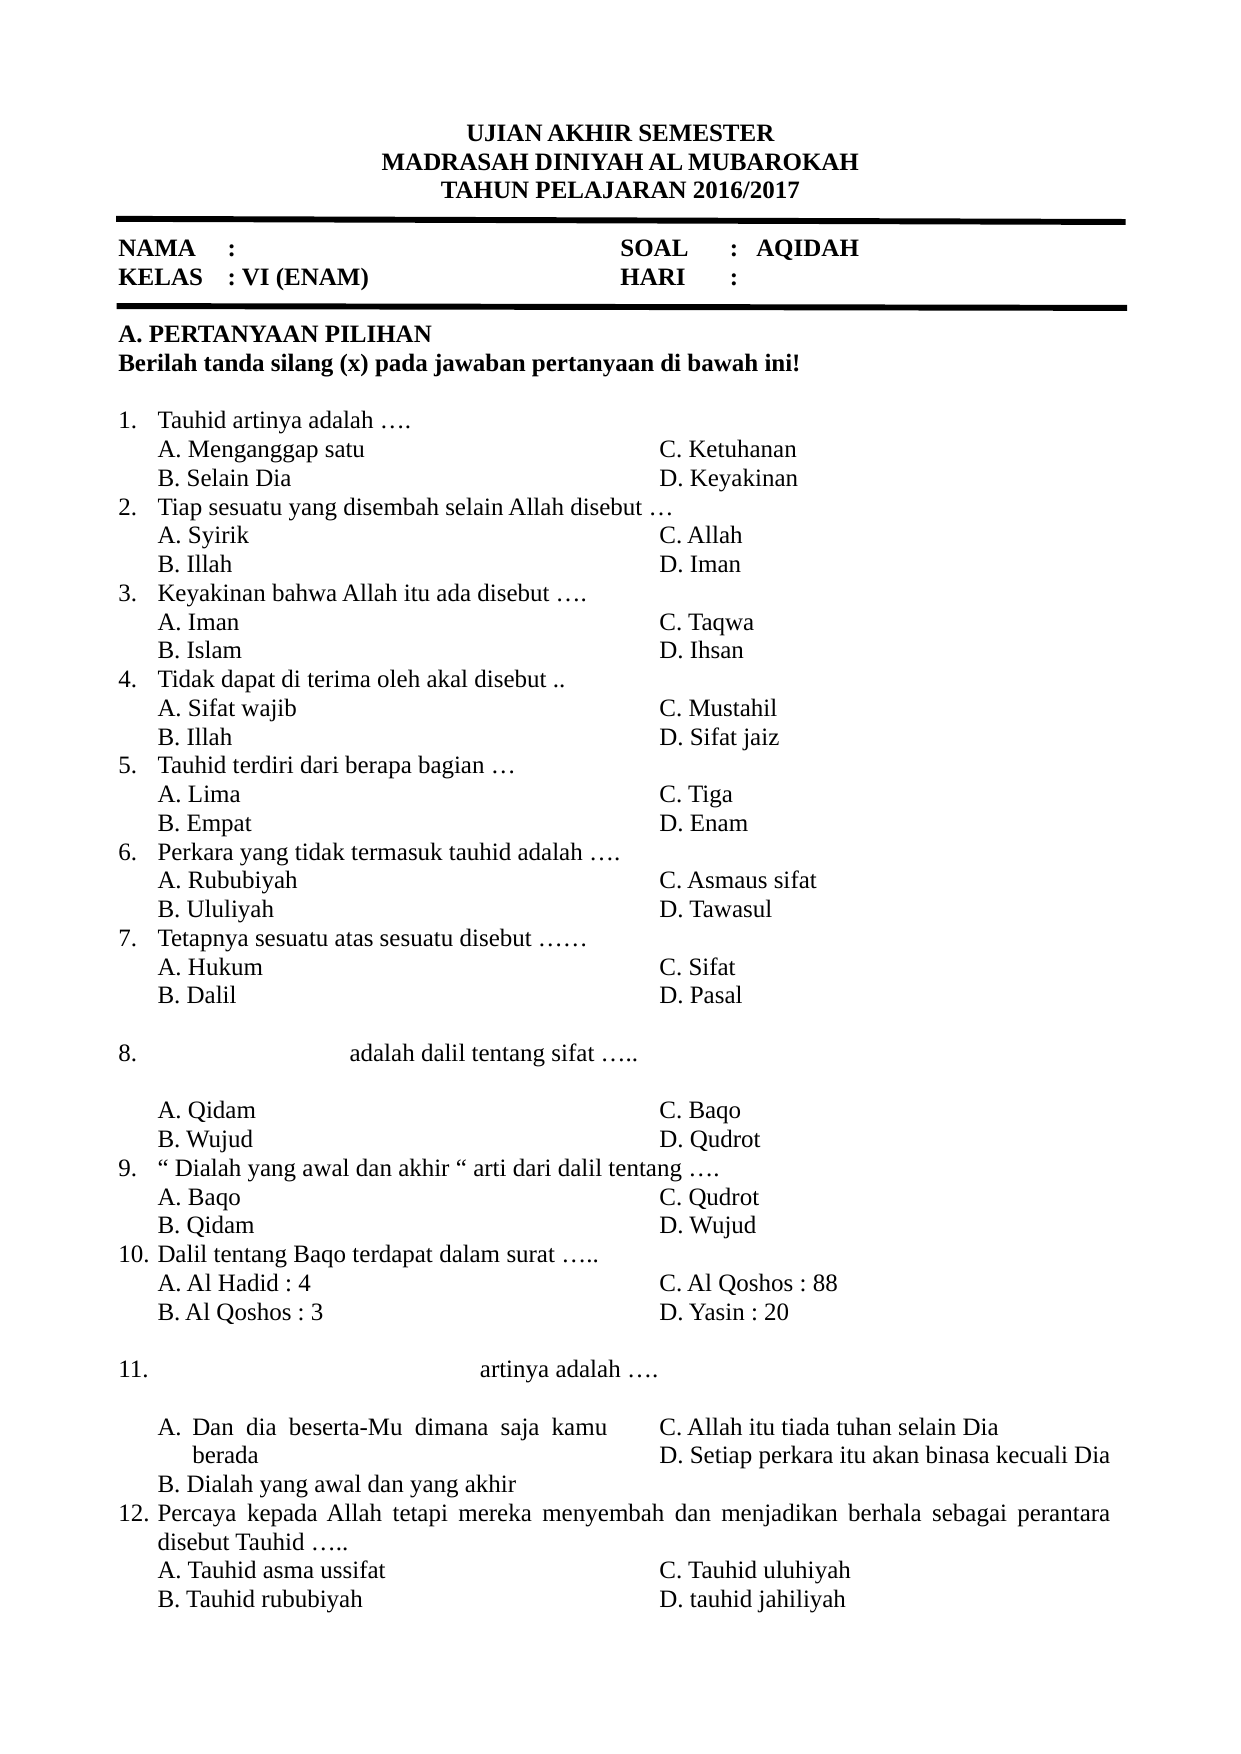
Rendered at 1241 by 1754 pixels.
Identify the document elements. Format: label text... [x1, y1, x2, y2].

text A. Qidam [118, 1096, 620, 1124]
text C. Allah itu tiada tuhan selain Dia [620, 1412, 1122, 1441]
text C. Allah [620, 521, 1122, 549]
text D. Keyakinan [620, 463, 1122, 492]
text B. Selain Dia [118, 463, 620, 492]
text B. Dialah yang awal dan yang akhir [118, 1469, 620, 1498]
text A. Dan dia beserta-Mu dimana saja kamu berada [118, 1412, 620, 1469]
text SOAL : AQIDAH [620, 233, 1122, 262]
text C. Tiga [620, 779, 1122, 808]
text 4. Tidak dapat di terima oleh akal disebut .. [118, 664, 1122, 693]
text A. Syirik [118, 521, 620, 549]
text UJIAN AKHIR SEMESTER [118, 118, 1122, 147]
text A. Tauhid asma ussifat [118, 1556, 620, 1584]
text B. Illah [118, 722, 620, 751]
text D. Tawasul [620, 894, 1122, 923]
text NAMA : [118, 233, 620, 262]
text C. Asmaus sifat [620, 866, 1122, 894]
text A. Sifat wajib [118, 693, 620, 722]
text TAHUN PELAJARAN 2016/2017 [118, 176, 1122, 204]
text KELAS : VI (ENAM) [118, 262, 620, 291]
text B. Ululiyah [118, 894, 620, 923]
text C. Taqwa [620, 607, 1122, 636]
text 10. Dalil tentang Baqo terdapat dalam surat ….. [118, 1239, 1122, 1268]
text A. Rububiyah [118, 866, 620, 894]
text 5. Tauhid terdiri dari berapa bagian … [118, 751, 1122, 779]
text A. Baqo [118, 1182, 620, 1211]
text D. Enam [620, 808, 1122, 837]
text A. Lima [118, 779, 620, 808]
text HARI : [620, 262, 1122, 291]
text C. Baqo [620, 1096, 1122, 1124]
text C. Ketuhanan [620, 434, 1122, 463]
text A. Iman [118, 607, 620, 636]
text A. PERTANYAAN PILIHAN [118, 319, 1122, 348]
text D. Ihsan [620, 636, 1122, 664]
text C. Tauhid uluhiyah [620, 1556, 1122, 1584]
text B. Islam [118, 636, 620, 664]
text C. Qudrot [620, 1182, 1122, 1211]
text B. Qidam [118, 1211, 620, 1239]
text D. Setiap perkara itu akan binasa kecuali Dia [620, 1441, 1122, 1469]
text 2. Tiap sesuatu yang disembah selain Allah disebut … [118, 492, 1122, 521]
text MADRASAH DINIYAH AL MUBAROKAH [118, 147, 1122, 176]
text B. Wujud [118, 1124, 620, 1153]
text 6. Perkara yang tidak termasuk tauhid adalah …. [118, 837, 1122, 866]
text D. Iman [620, 549, 1122, 578]
text D. Sifat jaiz [620, 722, 1122, 751]
text A. Hukum [118, 952, 620, 981]
text 8. adalah dalil tentang sifat ….. [118, 1038, 1122, 1067]
text D. Wujud [620, 1211, 1122, 1239]
text 12. Percaya kepada Allah tetapi mereka menyembah dan menjadikan berhala sebagai perantara disebut Tauhid ….. [118, 1498, 1122, 1556]
text D. Yasin : 20 [620, 1297, 1122, 1326]
text B. Dalil [118, 981, 620, 1009]
text B. Empat [118, 808, 620, 837]
text D. tauhid jahiliyah [620, 1584, 1122, 1613]
text B. Illah [118, 549, 620, 578]
text 9. “ Dialah yang awal dan akhir “ arti dari dalil tentang …. [118, 1153, 1122, 1182]
text C. Mustahil [620, 693, 1122, 722]
text C. Al Qoshos : 88 [620, 1268, 1122, 1297]
text C. Sifat [620, 952, 1122, 981]
text D. Pasal [620, 981, 1122, 1009]
text B. Tauhid rububiyah [118, 1584, 620, 1613]
text A. Menganggap satu [118, 434, 620, 463]
text A. Al Hadid : 4 [118, 1268, 620, 1297]
text 7. Tetapnya sesuatu atas sesuatu disebut …… [118, 923, 1122, 952]
text D. Qudrot [620, 1124, 1122, 1153]
text Berilah tanda silang (x) pada jawaban pertanyaan di bawah ini! [118, 348, 1122, 377]
text 1. Tauhid artinya adalah …. [118, 406, 1122, 434]
text B. Al Qoshos : 3 [118, 1297, 620, 1326]
text 3. Keyakinan bahwa Allah itu ada disebut …. [118, 578, 1122, 607]
text 11. artinya adalah …. [118, 1354, 1122, 1383]
